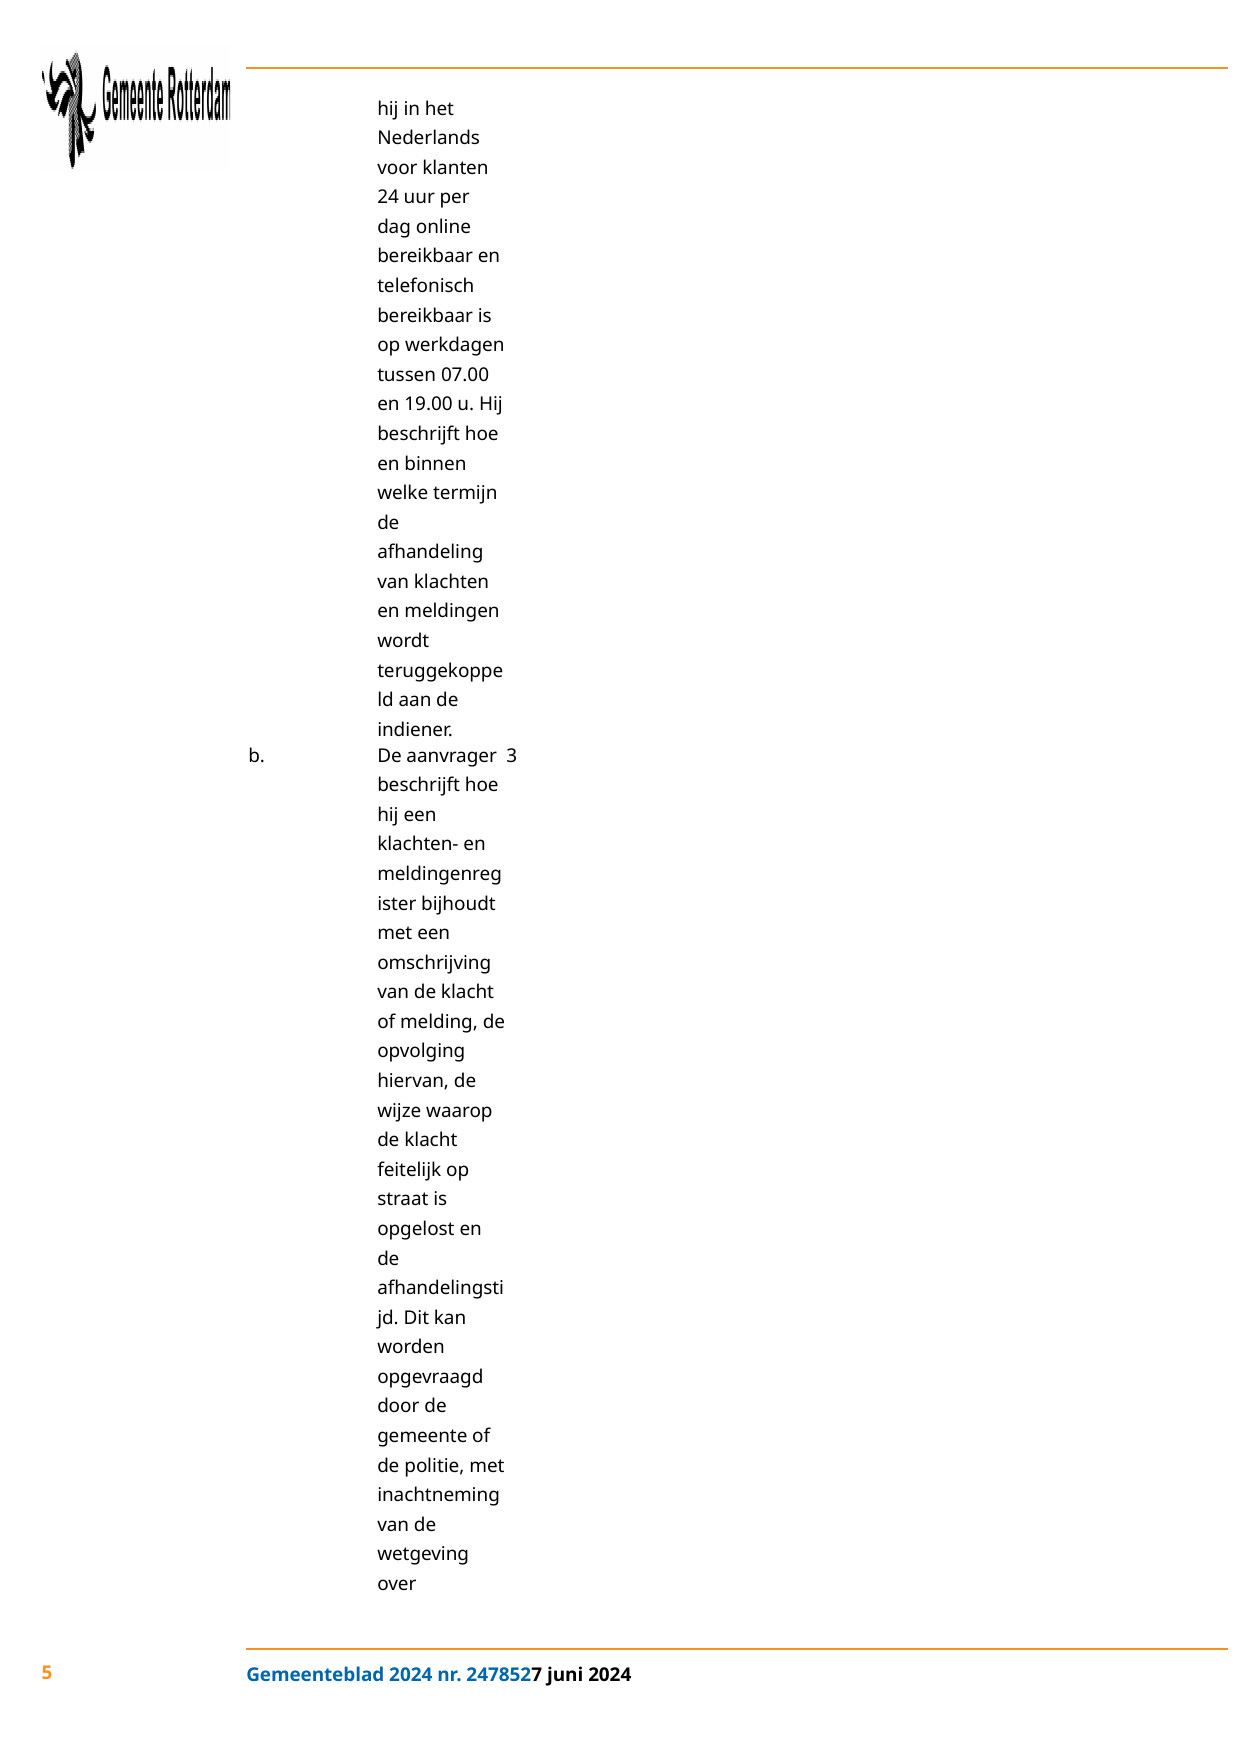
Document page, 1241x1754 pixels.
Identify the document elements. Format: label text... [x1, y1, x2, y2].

table_cell [764, 742, 893, 1596]
table_cell [1023, 742, 1152, 1596]
table_cell De aanvrager beschrijft hoe hij een klachten- en meldingenregister bijhoudt met een omschrijving van de klacht of melding, de opvolging hiervan, de wijze waarop de klacht feitelijk op straat is opgelost en de afhandelingstijd. Dit kan worden opgevraagd door de gemeente of de politie, met inachtneming van de wetgeving over [377, 742, 506, 1596]
table_cell [248, 95, 377, 742]
table_cell [635, 742, 764, 1596]
table_cell [764, 95, 893, 742]
table_cell b. [248, 742, 377, 1596]
table_cell [506, 95, 635, 742]
picture [41, 47, 231, 172]
table_cell 3 [506, 742, 635, 1596]
table_cell [1023, 95, 1152, 742]
table_cell [635, 95, 764, 742]
table_cell [894, 95, 1022, 742]
table_cell hij in het Nederlands voor klanten 24 uur per dag online bereikbaar en telefonisch bereikbaar is op werkdagen tussen 07.00 en 19.00 u. Hij beschrijft hoe en binnen welke termijn de afhandeling van klachten en meldingen wordt teruggekoppeld aan de indiener. [377, 95, 506, 742]
table_cell [894, 742, 1022, 1596]
